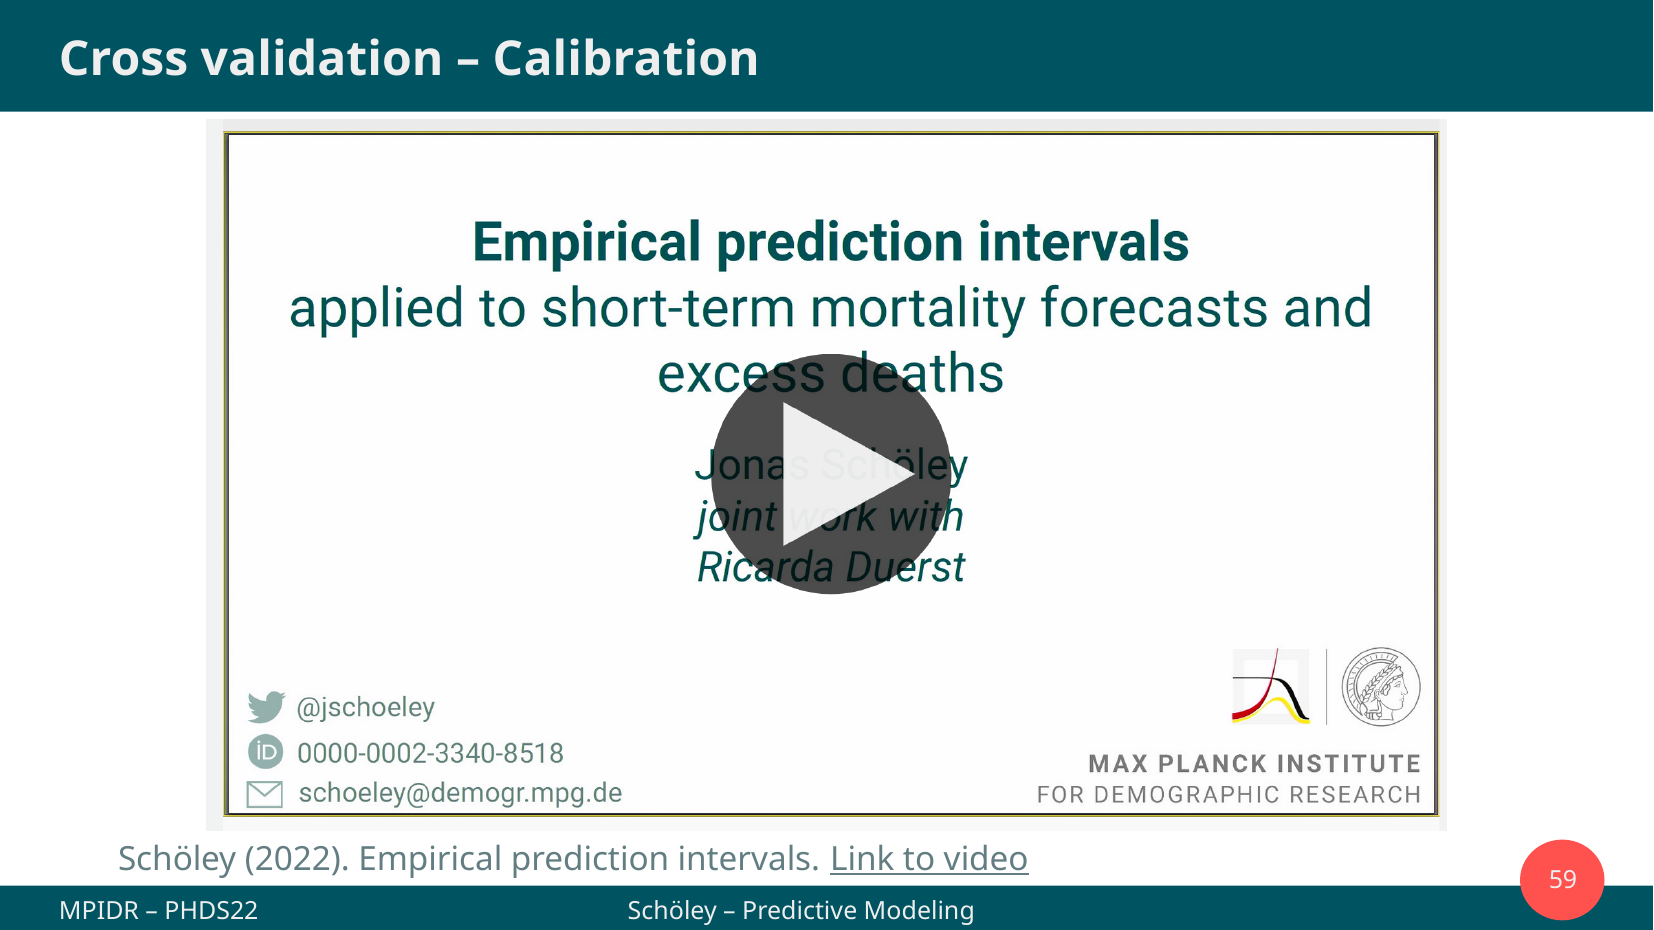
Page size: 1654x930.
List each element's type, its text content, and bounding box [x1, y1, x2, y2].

title Cross validation – Calibration [58, 0, 1594, 117]
text_box Schöley (2022). Empirical prediction intervals. Link to video [103, 827, 1616, 920]
picture [206, 119, 1447, 827]
